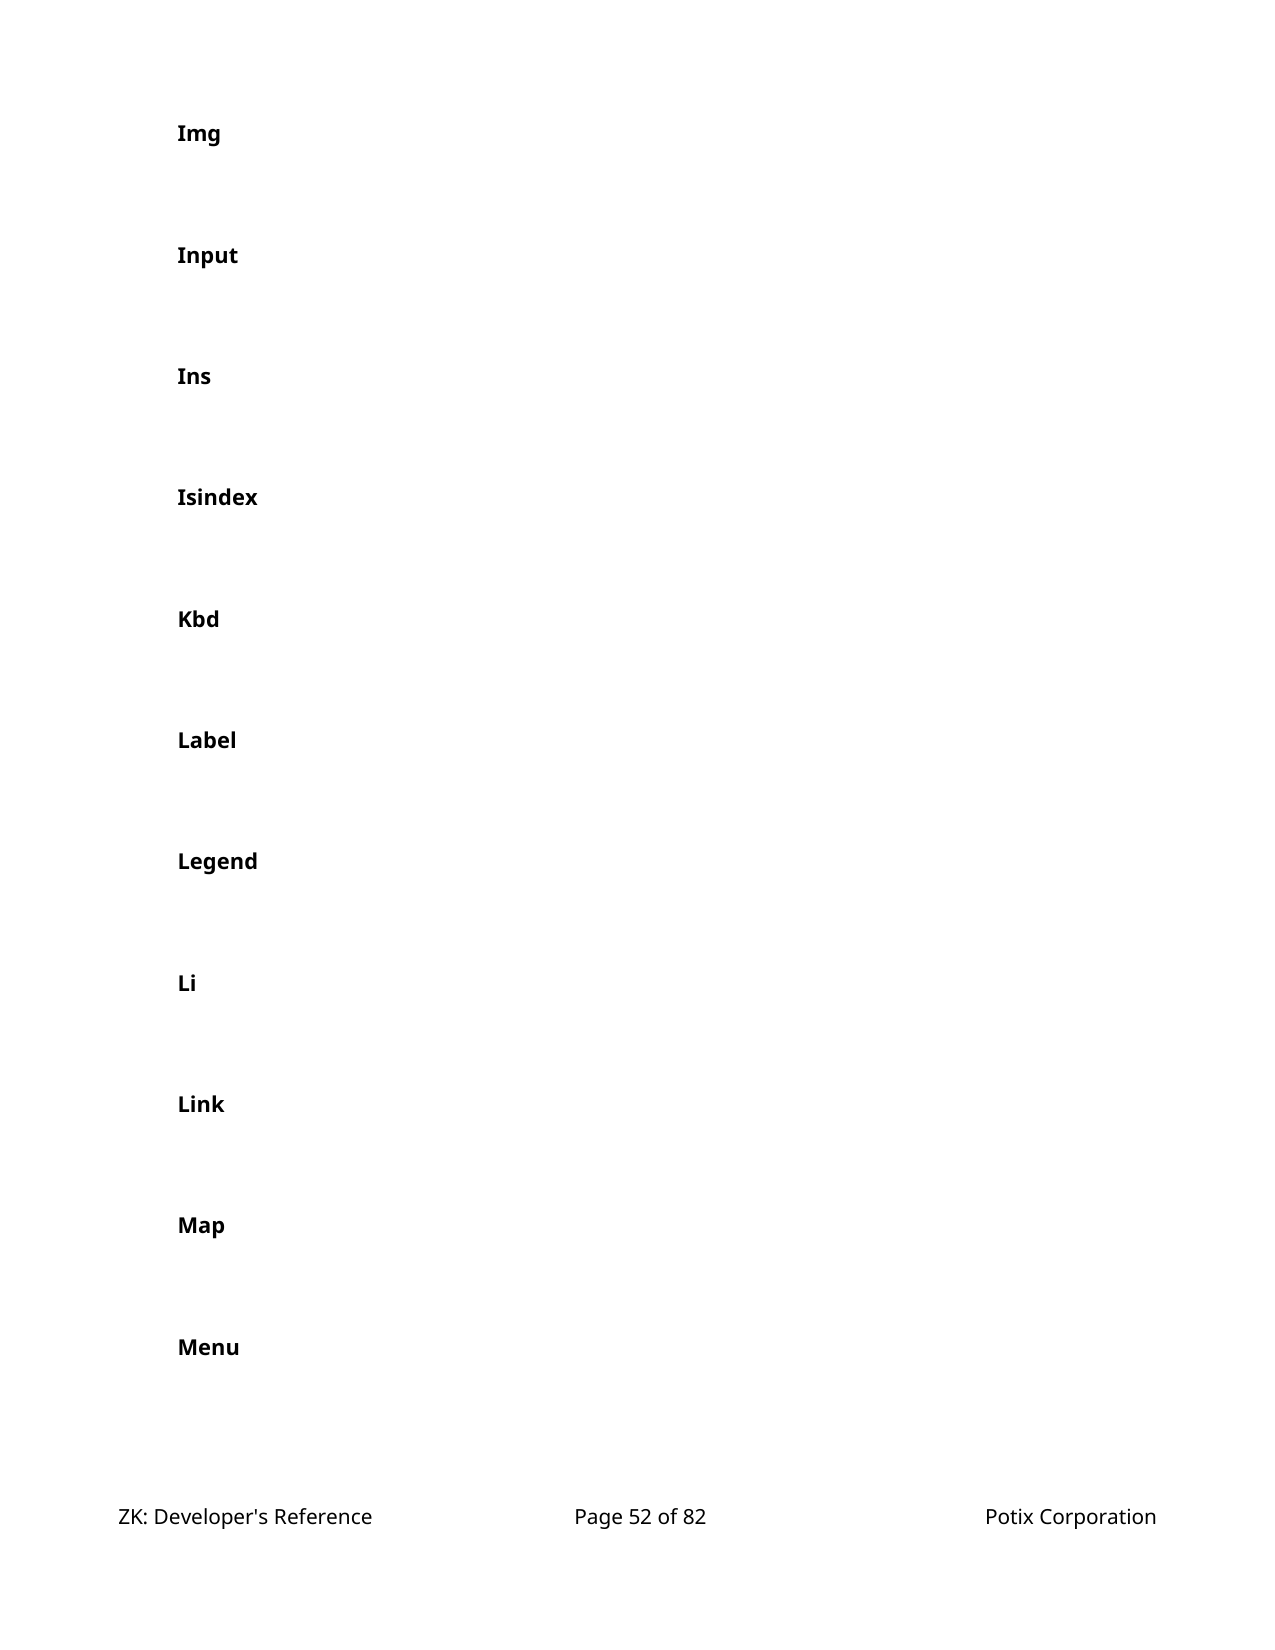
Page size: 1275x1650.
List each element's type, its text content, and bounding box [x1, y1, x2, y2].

subtitle Isindex [177, 482, 1157, 512]
subtitle Menu [177, 1332, 1157, 1362]
subtitle Li [177, 968, 1157, 998]
subtitle Input [177, 239, 1157, 269]
subtitle Legend [177, 846, 1157, 876]
subtitle Ins [177, 361, 1157, 391]
subtitle Map [177, 1210, 1157, 1240]
subtitle Link [177, 1089, 1157, 1119]
subtitle Img [177, 118, 1157, 148]
subtitle Kbd [177, 603, 1157, 633]
subtitle Label [177, 725, 1157, 755]
